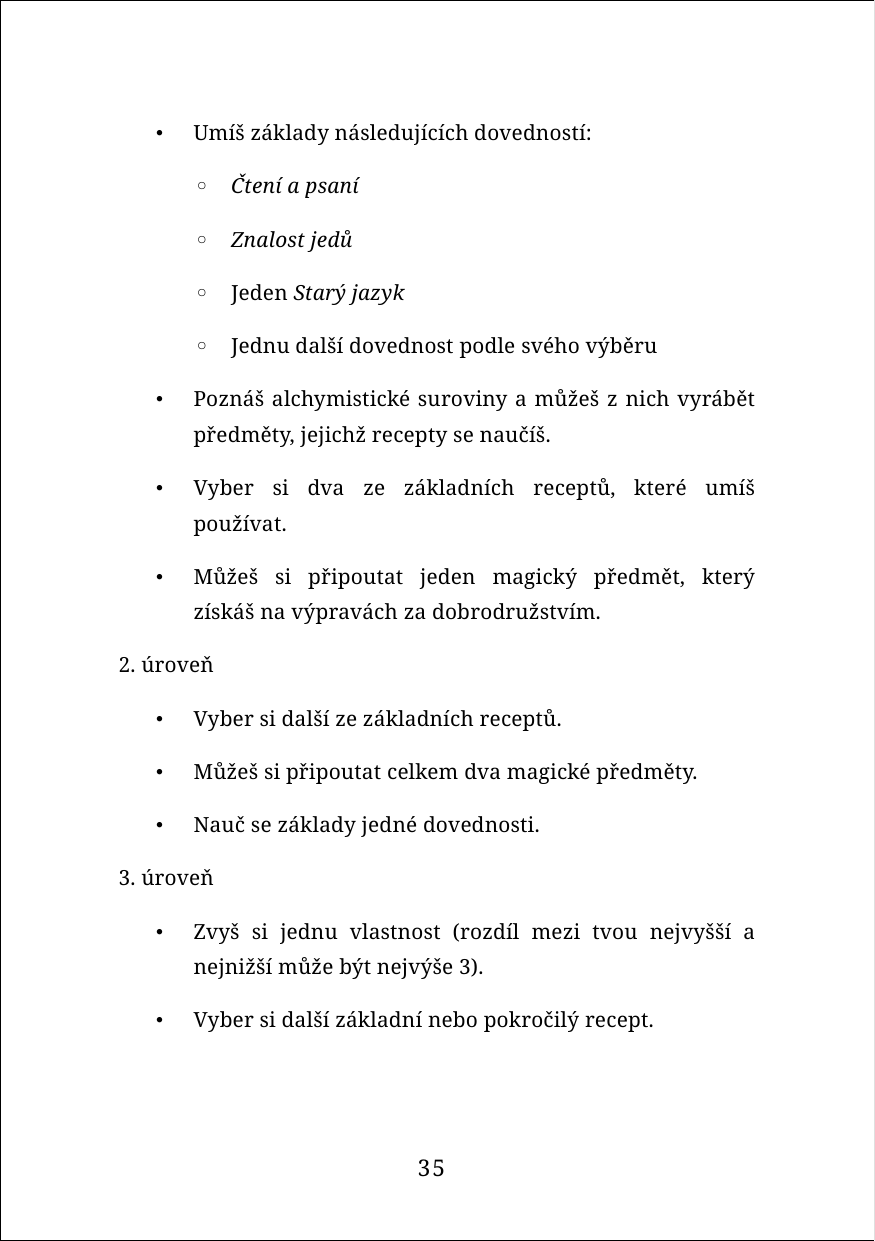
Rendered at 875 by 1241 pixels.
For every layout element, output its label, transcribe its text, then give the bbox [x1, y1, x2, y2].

text 3. úroveň [118, 863, 756, 892]
list Vyber si dva ze základních receptů, které umíš používat. [156, 473, 756, 537]
list Umíš základy následujících dovedností: [156, 118, 756, 147]
list Jeden Starý jazyk [193, 278, 756, 306]
list Poznáš alchymistické suroviny a můžeš z nich vyrábět předměty, jejichž recepty se naučíš. [156, 384, 756, 448]
list Zvyš si jednu vlastnost (rozdíl mezi tvou nejvyšší a nejnižší může být nejvýše 3). [156, 917, 756, 981]
text 2. úroveň [118, 651, 756, 679]
list Jednu další dovednost podle svého výběru [193, 331, 756, 359]
list Znalost jedů [193, 225, 756, 253]
list Vyber si další ze základních receptů. [156, 704, 756, 732]
list Čtení a psaní [193, 171, 756, 200]
list Můžeš si připoutat jeden magický předmět, který získáš na výpravách za dobrodružstvím. [156, 562, 756, 626]
list Nauč se základy jedné dovednosti. [156, 810, 756, 839]
list Můžeš si připoutat celkem dva magické předměty. [156, 757, 756, 786]
list Vyber si další základní nebo pokročilý recept. [156, 1006, 756, 1034]
